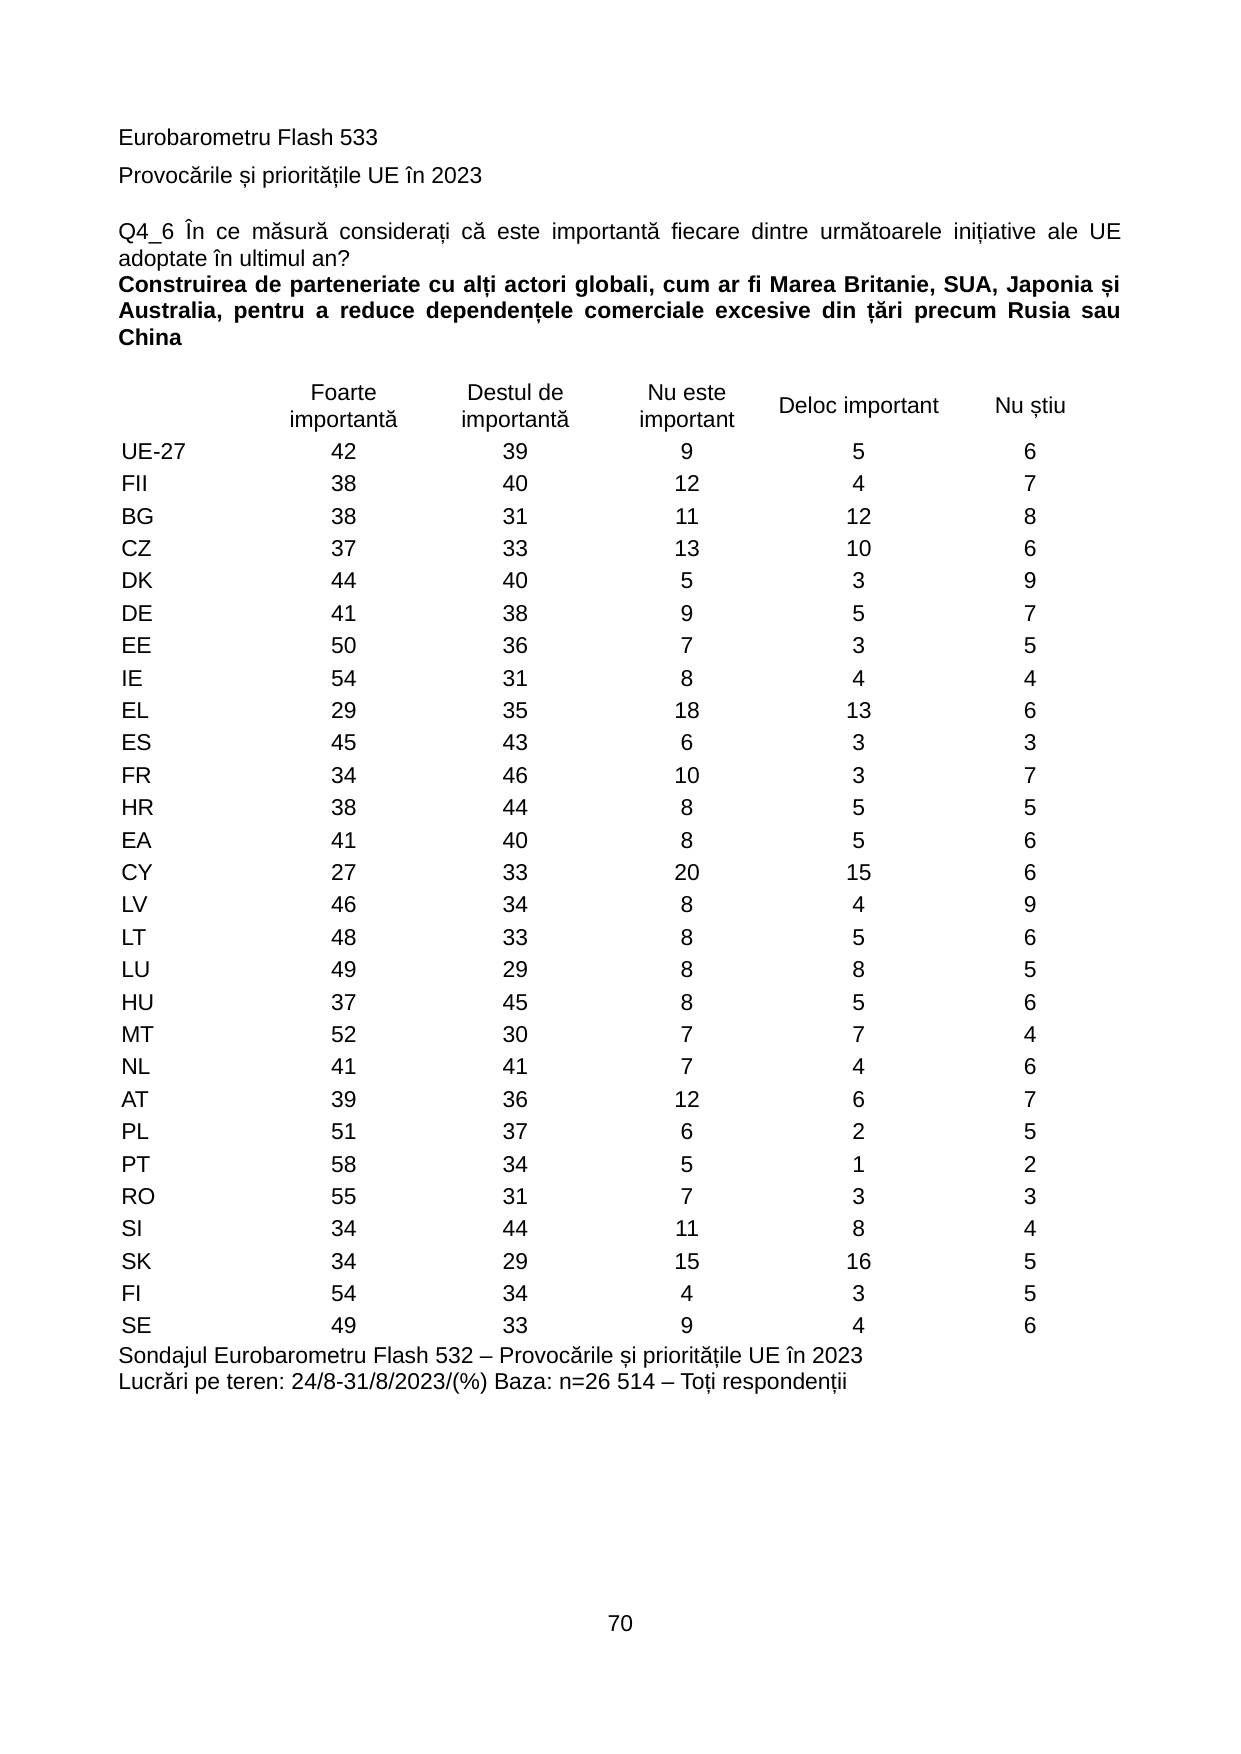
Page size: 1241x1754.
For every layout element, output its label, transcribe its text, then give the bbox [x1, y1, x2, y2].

table_cell 15 [773, 856, 944, 888]
table_cell 4 [773, 662, 944, 694]
table_cell 49 [258, 953, 429, 986]
table_cell 50 [258, 629, 429, 662]
table_cell 33 [429, 532, 601, 564]
table_cell 8 [601, 953, 773, 986]
table_cell 3 [773, 629, 944, 662]
table_cell 7 [944, 467, 1116, 499]
table_cell HR [118, 791, 258, 823]
table_cell 7 [601, 629, 773, 662]
table_cell 8 [773, 1212, 944, 1245]
table_cell 38 [258, 791, 429, 823]
table_cell 3 [944, 1180, 1116, 1212]
table_cell 5 [944, 953, 1116, 986]
table_header Destul de importantă [429, 376, 601, 435]
table_cell FR [118, 759, 258, 791]
text Q4_6 În ce măsură considerați că este importantă fiecare dintre următoarele inițiative ale UE adoptate în ultimul an? [118, 218, 1122, 271]
table_cell 36 [429, 1083, 601, 1115]
table_cell 5 [773, 824, 944, 856]
table_cell 6 [944, 856, 1116, 888]
table_cell 3 [773, 564, 944, 597]
table_cell 6 [944, 986, 1116, 1018]
table_cell MT [118, 1018, 258, 1050]
table_cell 18 [601, 694, 773, 726]
table_cell 41 [258, 824, 429, 856]
table_cell 44 [258, 564, 429, 597]
table_cell 39 [429, 435, 601, 467]
table_cell 8 [601, 662, 773, 694]
table_cell PL [118, 1115, 258, 1147]
table_cell CZ [118, 532, 258, 564]
table_cell 5 [773, 435, 944, 467]
table_cell 55 [258, 1180, 429, 1212]
table_cell 38 [258, 467, 429, 499]
table_cell 6 [944, 435, 1116, 467]
table_cell 33 [429, 921, 601, 953]
table_cell 13 [773, 694, 944, 726]
table_cell LV [118, 888, 258, 921]
table_cell 30 [429, 1018, 601, 1050]
table_cell 46 [429, 759, 601, 791]
table_cell 9 [601, 597, 773, 629]
table_cell 6 [601, 1115, 773, 1147]
table_cell 5 [601, 564, 773, 597]
table_cell 13 [601, 532, 773, 564]
table_cell 38 [429, 597, 601, 629]
table_cell 48 [258, 921, 429, 953]
table_cell 2 [944, 1148, 1116, 1180]
table_cell 9 [944, 564, 1116, 597]
table_cell 45 [258, 726, 429, 759]
table_cell 34 [258, 759, 429, 791]
table_cell 49 [258, 1310, 429, 1342]
table_cell 40 [429, 824, 601, 856]
table_cell 3 [773, 726, 944, 759]
table_cell 52 [258, 1018, 429, 1050]
table_cell 7 [944, 759, 1116, 791]
table_cell 6 [944, 824, 1116, 856]
table_header Deloc important [773, 376, 944, 435]
table_cell 34 [258, 1212, 429, 1245]
table_cell DE [118, 597, 258, 629]
table_cell 42 [258, 435, 429, 467]
table_header Nu este important [601, 376, 773, 435]
table_cell 37 [429, 1115, 601, 1147]
table_cell 11 [601, 1212, 773, 1245]
table_cell 38 [258, 500, 429, 532]
table_cell 8 [601, 791, 773, 823]
table_cell 41 [429, 1050, 601, 1083]
table_cell 4 [773, 888, 944, 921]
table_cell 8 [601, 888, 773, 921]
table_cell 8 [944, 500, 1116, 532]
table_cell 34 [429, 1148, 601, 1180]
table_cell 3 [773, 759, 944, 791]
table_cell 43 [429, 726, 601, 759]
table_cell EL [118, 694, 258, 726]
table_cell 40 [429, 564, 601, 597]
table_cell 7 [773, 1018, 944, 1050]
table_cell FI [118, 1277, 258, 1309]
table_header Foarte importantă [258, 376, 429, 435]
table_cell 9 [601, 1310, 773, 1342]
table_cell 36 [429, 629, 601, 662]
table_cell 9 [601, 435, 773, 467]
table_cell 41 [258, 597, 429, 629]
table_cell CY [118, 856, 258, 888]
table_cell 54 [258, 662, 429, 694]
table_cell 34 [429, 888, 601, 921]
table_cell 16 [773, 1245, 944, 1277]
table_cell 6 [944, 532, 1116, 564]
table_cell HU [118, 986, 258, 1018]
table_cell 3 [773, 1277, 944, 1309]
table_cell EE [118, 629, 258, 662]
table_cell 8 [601, 824, 773, 856]
table_cell UE-27 [118, 435, 258, 467]
table_cell 33 [429, 1310, 601, 1342]
table_cell 8 [773, 953, 944, 986]
table_cell 11 [601, 500, 773, 532]
table_cell 37 [258, 532, 429, 564]
table_cell 5 [944, 629, 1116, 662]
table_cell 4 [601, 1277, 773, 1309]
table_cell 10 [773, 532, 944, 564]
table_cell SE [118, 1310, 258, 1342]
table_cell 7 [944, 597, 1116, 629]
table_cell 34 [258, 1245, 429, 1277]
table_cell 41 [258, 1050, 429, 1083]
table_cell 31 [429, 500, 601, 532]
table_cell 1 [773, 1148, 944, 1180]
table_cell 4 [944, 662, 1116, 694]
table_cell 44 [429, 791, 601, 823]
table_cell 45 [429, 986, 601, 1018]
table_cell 5 [944, 1277, 1116, 1309]
table_cell 37 [258, 986, 429, 1018]
table_cell 7 [601, 1180, 773, 1212]
text Lucrări pe teren: 24/8-31/8/2023/(%) Baza: n=26 514 – Toți respondenții [118, 1368, 1122, 1394]
table_cell LU [118, 953, 258, 986]
table_cell 12 [601, 1083, 773, 1115]
table_cell 5 [773, 597, 944, 629]
table_cell BG [118, 500, 258, 532]
table_cell FII [118, 467, 258, 499]
table_cell ES [118, 726, 258, 759]
table_cell 6 [944, 921, 1116, 953]
table_cell 34 [429, 1277, 601, 1309]
table_cell DK [118, 564, 258, 597]
table_cell 4 [944, 1212, 1116, 1245]
table_cell EA [118, 824, 258, 856]
table_cell SK [118, 1245, 258, 1277]
text Sondajul Eurobarometru Flash 532 – Provocările și prioritățile UE în 2023 [118, 1342, 1122, 1368]
table_cell 58 [258, 1148, 429, 1180]
table_cell AT [118, 1083, 258, 1115]
table_cell 44 [429, 1212, 601, 1245]
table_cell 29 [429, 953, 601, 986]
table_cell 35 [429, 694, 601, 726]
table_cell 40 [429, 467, 601, 499]
table_cell 2 [773, 1115, 944, 1147]
table_cell 5 [944, 1115, 1116, 1147]
table_cell NL [118, 1050, 258, 1083]
table_cell LT [118, 921, 258, 953]
table_cell 51 [258, 1115, 429, 1147]
table_cell 4 [944, 1018, 1116, 1050]
table_cell 27 [258, 856, 429, 888]
table_cell 5 [601, 1148, 773, 1180]
table_cell 10 [601, 759, 773, 791]
table_cell 5 [944, 791, 1116, 823]
table_cell 3 [944, 726, 1116, 759]
table_cell 6 [601, 726, 773, 759]
table_cell 4 [773, 467, 944, 499]
table_cell 7 [944, 1083, 1116, 1115]
table_cell 31 [429, 662, 601, 694]
table_cell 5 [773, 921, 944, 953]
table_cell 4 [773, 1050, 944, 1083]
table_cell 39 [258, 1083, 429, 1115]
table_cell 12 [773, 500, 944, 532]
table_cell 20 [601, 856, 773, 888]
table_cell 6 [773, 1083, 944, 1115]
table_cell 54 [258, 1277, 429, 1309]
text Construirea de parteneriate cu alți actori globali, cum ar fi Marea Britanie, SUA, Japonia și Australia, pentru a reduce dependențele comerciale excesive din țări precum Rusia sau China [118, 271, 1122, 350]
table_cell 5 [944, 1245, 1116, 1277]
table_cell 3 [773, 1180, 944, 1212]
table_cell 6 [944, 694, 1116, 726]
table_cell 6 [944, 1310, 1116, 1342]
table_header Nu știu [944, 376, 1116, 435]
table_cell 29 [429, 1245, 601, 1277]
table_cell IE [118, 662, 258, 694]
table_cell 15 [601, 1245, 773, 1277]
table_cell 8 [601, 986, 773, 1018]
table_cell 5 [773, 986, 944, 1018]
table_cell 6 [944, 1050, 1116, 1083]
table_cell 46 [258, 888, 429, 921]
table_header [118, 376, 258, 435]
table_cell 7 [601, 1018, 773, 1050]
table_cell 12 [601, 467, 773, 499]
table_cell 8 [601, 921, 773, 953]
table_cell 29 [258, 694, 429, 726]
table_cell PT [118, 1148, 258, 1180]
table_cell SI [118, 1212, 258, 1245]
table_cell 31 [429, 1180, 601, 1212]
table_cell 7 [601, 1050, 773, 1083]
table_cell 9 [944, 888, 1116, 921]
table_cell 5 [773, 791, 944, 823]
table_cell 4 [773, 1310, 944, 1342]
table_cell 33 [429, 856, 601, 888]
table_cell RO [118, 1180, 258, 1212]
